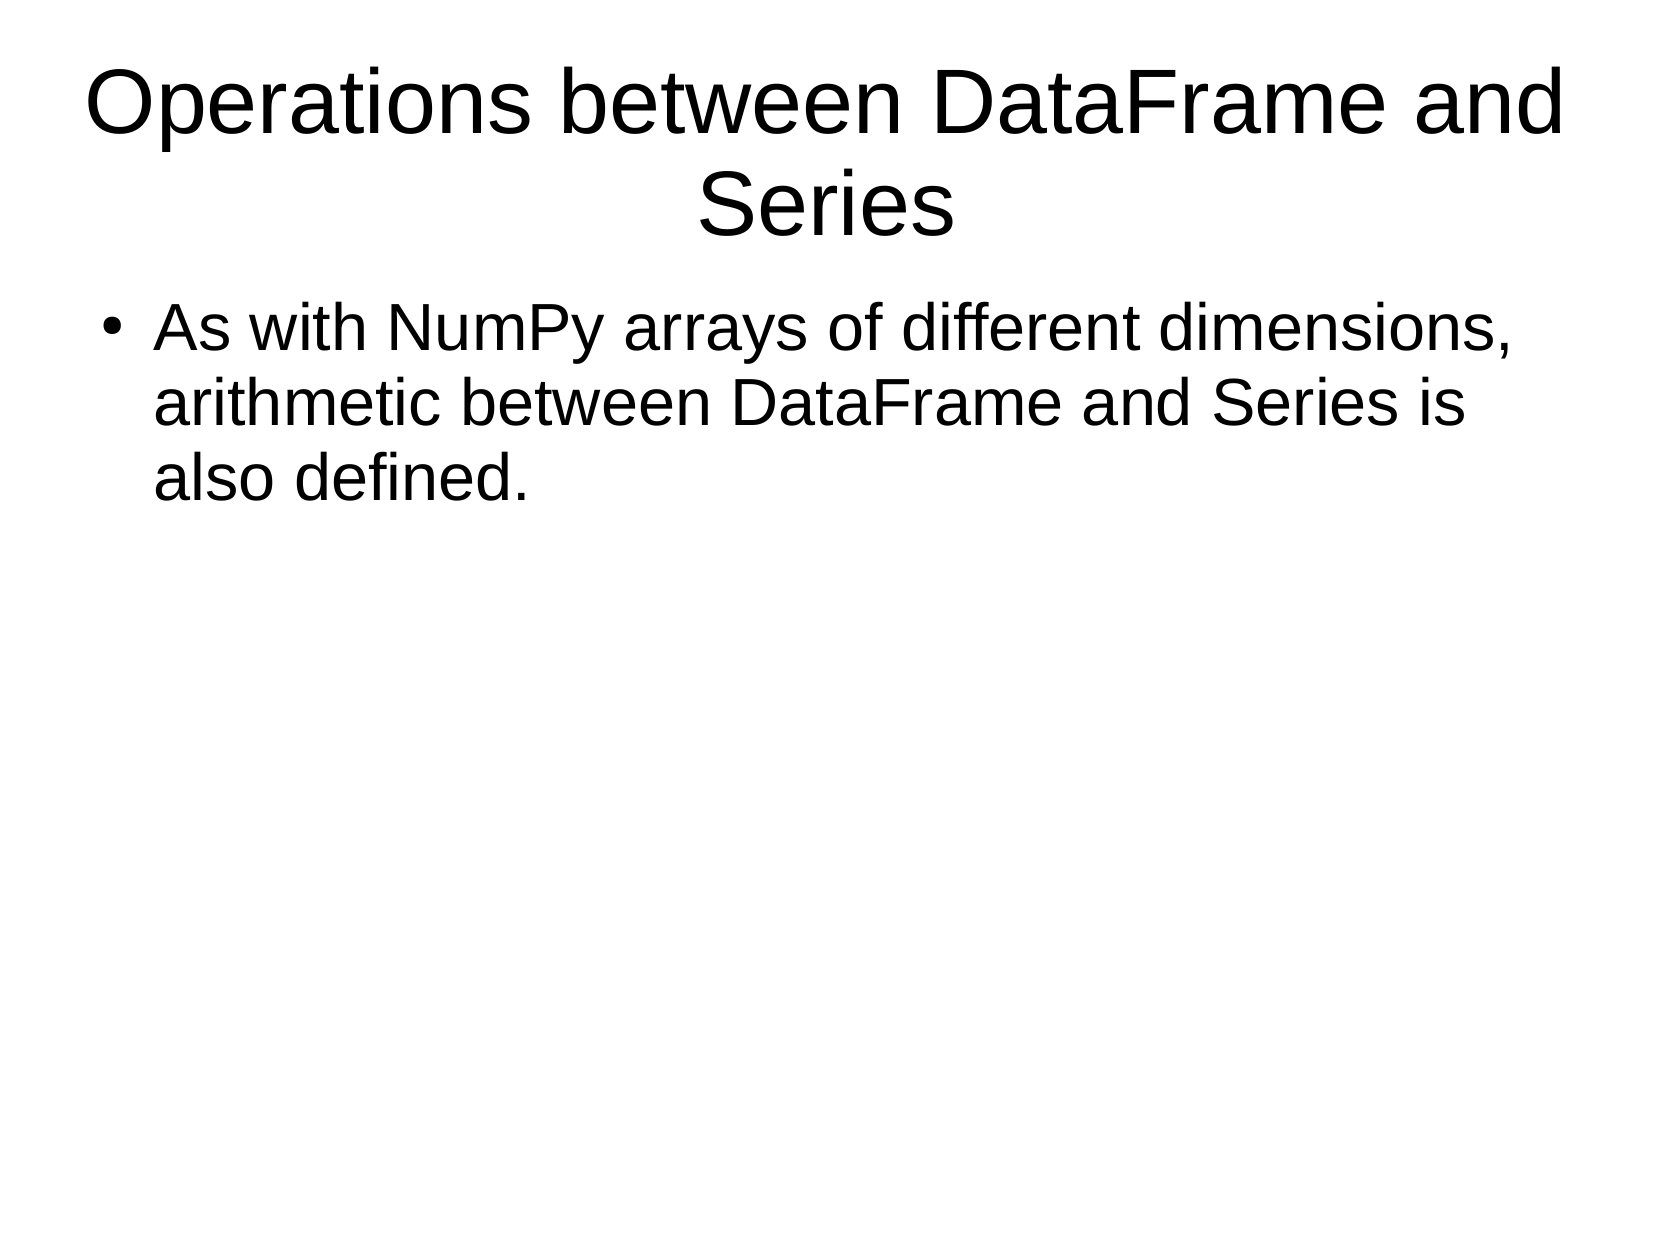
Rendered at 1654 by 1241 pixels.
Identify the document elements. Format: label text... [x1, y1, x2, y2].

title Operations between DataFrame and Series [82, 49, 1571, 257]
list As with NumPy arrays of different dimensions, arithmetic between DataFrame and Series is also defined. [82, 290, 1571, 1010]
